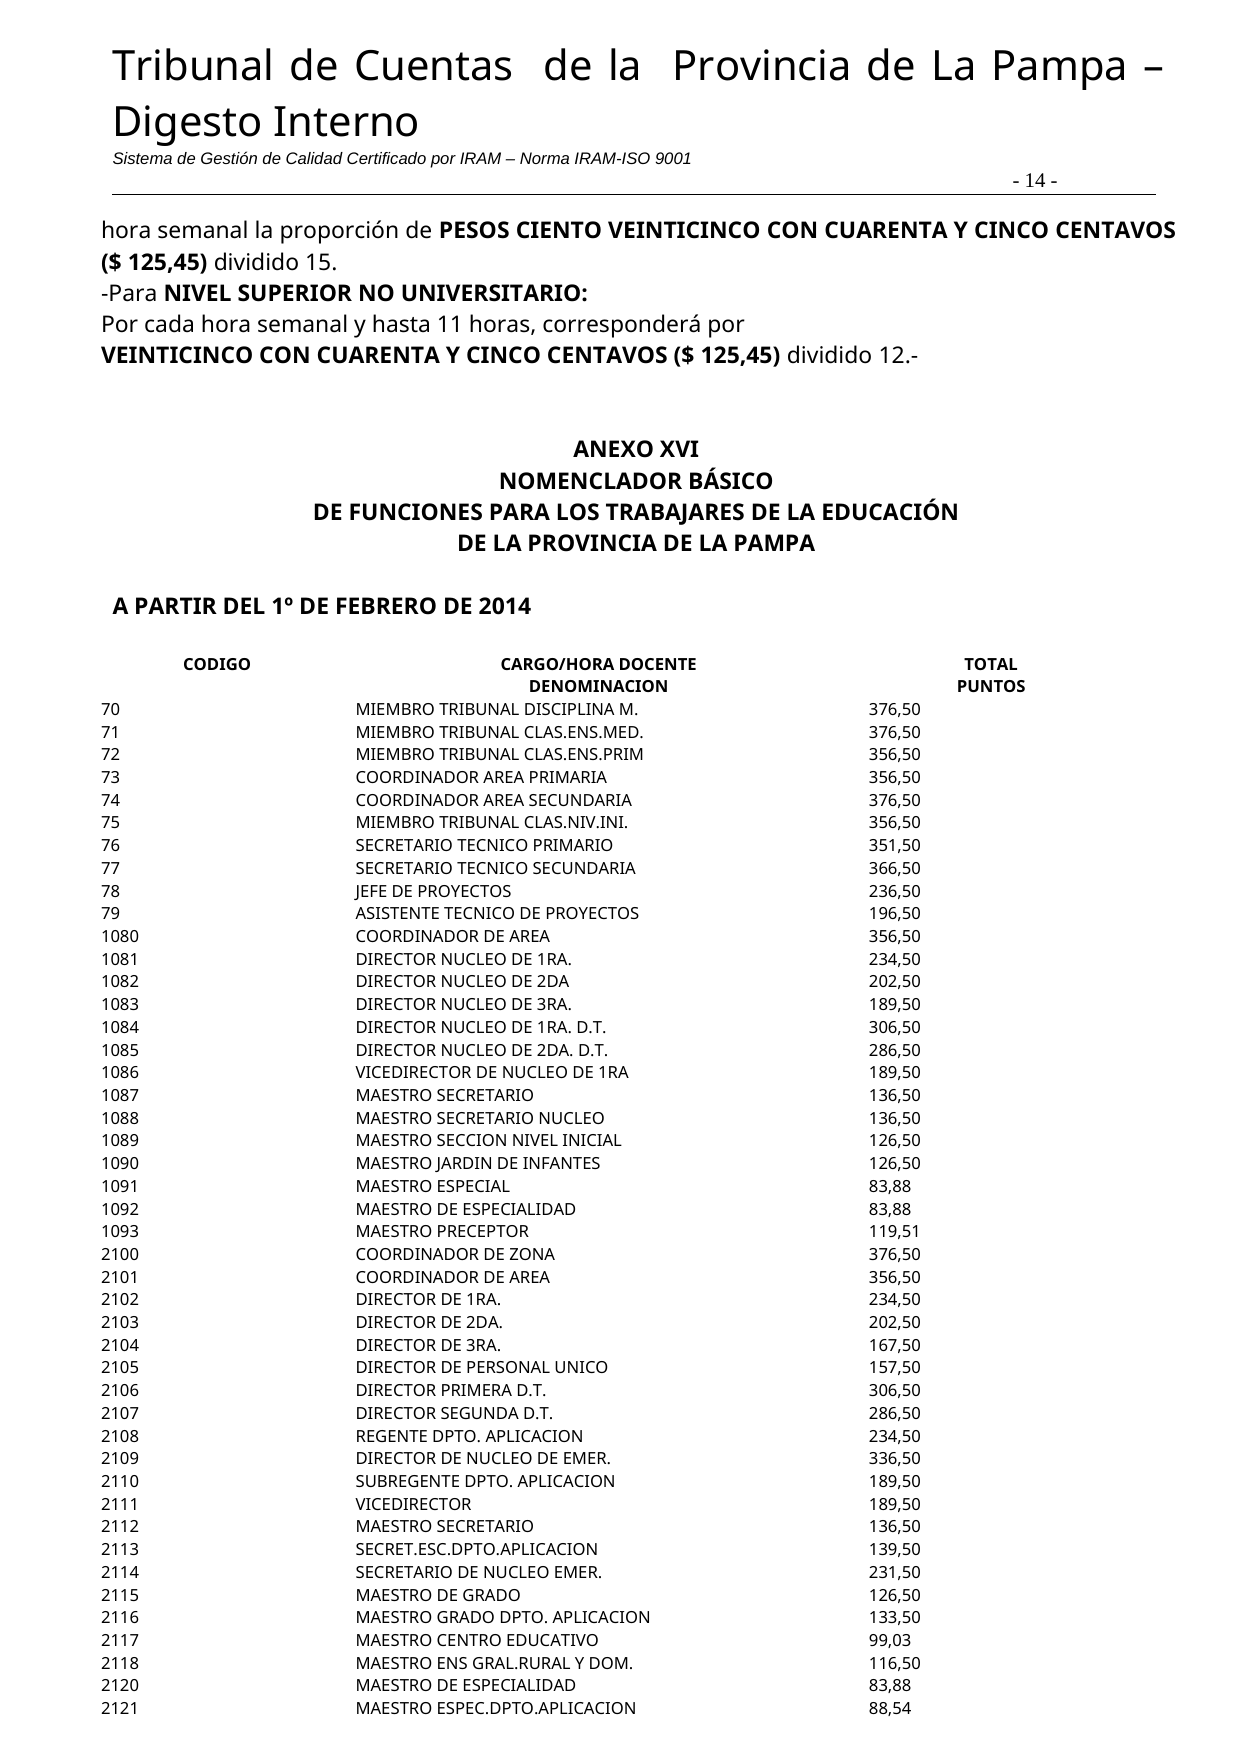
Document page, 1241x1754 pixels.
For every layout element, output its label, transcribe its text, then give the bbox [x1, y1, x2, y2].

table_cell 139,50 [858, 1538, 1129, 1560]
table_cell 74 [90, 788, 344, 811]
table_cell REGENTE DPTO. APLICACION [344, 1424, 857, 1447]
table_cell 356,50 [858, 743, 1129, 766]
text NOMENCLADOR BÁSICO [112, 464, 1166, 496]
table_cell MAESTRO DE ESPECIALIDAD [344, 1674, 857, 1697]
table_cell 2112 [90, 1515, 344, 1538]
table_cell 306,50 [858, 1379, 1129, 1401]
table_cell PUNTOS [858, 675, 1129, 697]
table_cell MIEMBRO TRIBUNAL CLAS.ENS.PRIM [344, 743, 857, 766]
table_cell MAESTRO SECRETARIO [344, 1084, 857, 1106]
table_cell 167,50 [858, 1333, 1129, 1356]
table_cell 2120 [90, 1674, 344, 1697]
table_cell 126,50 [858, 1129, 1129, 1152]
table_cell SECRETARIO TECNICO PRIMARIO [344, 834, 857, 856]
table_cell 79 [90, 902, 344, 924]
table_cell 2108 [90, 1424, 344, 1447]
table_cell hora semanal la proporción de PESOS CIENTO VEINTICINCO CON CUARENTA Y CINCO CENTAVOS ($ 125,45) dividido 15. [90, 215, 1188, 277]
table_cell 133,50 [858, 1606, 1129, 1628]
table_cell 286,50 [858, 1038, 1129, 1061]
table_cell 196,50 [858, 902, 1129, 924]
table_cell 126,50 [858, 1152, 1129, 1174]
table_cell 2100 [90, 1243, 344, 1265]
table_cell MAESTRO PRECEPTOR [344, 1220, 857, 1242]
table_cell 88,54 [858, 1697, 1129, 1719]
table_cell 76 [90, 834, 344, 856]
table_cell DIRECTOR DE 3RA. [344, 1333, 857, 1356]
table_cell DIRECTOR DE PERSONAL UNICO [344, 1356, 857, 1379]
table_cell 2104 [90, 1333, 344, 1356]
table_cell 99,03 [858, 1629, 1129, 1651]
table_cell 234,50 [858, 1424, 1129, 1447]
table_cell 2107 [90, 1401, 344, 1424]
table_cell 157,50 [858, 1356, 1129, 1379]
table_cell 2114 [90, 1560, 344, 1583]
table_cell DIRECTOR NUCLEO DE 2DA. D.T. [344, 1038, 857, 1061]
table_cell 2117 [90, 1629, 344, 1651]
table_cell 356,50 [858, 811, 1129, 834]
table_cell DIRECTOR DE NUCLEO DE EMER. [344, 1447, 857, 1469]
table_cell 1090 [90, 1152, 344, 1174]
table_header TOTAL [858, 652, 1129, 675]
table_cell 1082 [90, 970, 344, 993]
table_cell 70 [90, 698, 344, 720]
table_header CODIGO [90, 652, 344, 675]
table_cell MAESTRO ENS GRAL.RURAL Y DOM. [344, 1651, 857, 1674]
table_cell 356,50 [858, 766, 1129, 788]
table_cell JEFE DE PROYECTOS [344, 879, 857, 902]
table_header DIRECTOR NUCLEO DE 1RA. [344, 947, 857, 970]
table_cell 73 [90, 766, 344, 788]
table_cell 202,50 [858, 970, 1129, 993]
table_cell 236,50 [858, 879, 1129, 902]
table_cell 1091 [90, 1174, 344, 1197]
table_cell 71 [90, 720, 344, 743]
table_cell 356,50 [858, 925, 1129, 947]
table_cell DIRECTOR PRIMERA D.T. [344, 1379, 857, 1401]
table_cell -Para NIVEL SUPERIOR NO UNIVERSITARIO: [90, 277, 1188, 308]
table_cell 2113 [90, 1538, 344, 1560]
table_cell 231,50 [858, 1560, 1129, 1583]
table_cell DENOMINACION [344, 675, 857, 697]
table_cell Por cada hora semanal y hasta 11 horas, corresponderá por [90, 308, 1188, 339]
table_cell COORDINADOR DE AREA [344, 1265, 857, 1288]
table_cell 202,50 [858, 1311, 1129, 1333]
table_cell 376,50 [858, 788, 1129, 811]
table_cell 1085 [90, 1038, 344, 1061]
table_cell MAESTRO ESPEC.DPTO.APLICACION [344, 1697, 857, 1719]
table_cell 136,50 [858, 1084, 1129, 1106]
table_cell MIEMBRO TRIBUNAL CLAS.NIV.INI. [344, 811, 857, 834]
table_cell COORDINADOR DE AREA [344, 925, 857, 947]
table_cell 1089 [90, 1129, 344, 1152]
table_cell VICEDIRECTOR DE NUCLEO DE 1RA [344, 1061, 857, 1083]
table_cell DIRECTOR SEGUNDA D.T. [344, 1401, 857, 1424]
table_cell 2106 [90, 1379, 344, 1401]
table_cell MAESTRO SECCION NIVEL INICIAL [344, 1129, 857, 1152]
table_cell 116,50 [858, 1651, 1129, 1674]
table_cell COORDINADOR AREA PRIMARIA [344, 766, 857, 788]
table_cell VEINTICINCO CON CUARENTA Y CINCO CENTAVOS ($ 125,45) dividido 12.- [90, 340, 1188, 402]
table_header 234,50 [858, 947, 1129, 970]
table_cell 1084 [90, 1015, 344, 1038]
table_cell DIRECTOR NUCLEO DE 3RA. [344, 993, 857, 1015]
table_cell COORDINADOR DE ZONA [344, 1243, 857, 1265]
table_cell [90, 675, 344, 697]
table_cell 351,50 [858, 834, 1129, 856]
table_cell 83,88 [858, 1174, 1129, 1197]
table_cell SECRET.ESC.DPTO.APLICACION [344, 1538, 857, 1560]
table_cell 376,50 [858, 1243, 1129, 1265]
text ANEXO XVI [112, 433, 1166, 464]
table_cell 286,50 [858, 1401, 1129, 1424]
table_cell MAESTRO JARDIN DE INFANTES [344, 1152, 857, 1174]
table_cell VICEDIRECTOR [344, 1492, 857, 1515]
table_cell 189,50 [858, 1492, 1129, 1515]
text DE FUNCIONES PARA LOS TRABAJARES DE LA EDUCACIÓN [112, 496, 1166, 527]
table_cell 234,50 [858, 1288, 1129, 1311]
table_cell 136,50 [858, 1515, 1129, 1538]
table_cell DIRECTOR DE 2DA. [344, 1311, 857, 1333]
table_cell 336,50 [858, 1447, 1129, 1469]
text DE LA PROVINCIA DE LA PAMPA [112, 527, 1166, 558]
table_cell 1086 [90, 1061, 344, 1083]
table_header [90, 371, 168, 402]
table_cell 376,50 [858, 720, 1129, 743]
table_cell 1093 [90, 1220, 344, 1242]
table_cell 376,50 [858, 698, 1129, 720]
table_cell 2118 [90, 1651, 344, 1674]
table_cell MAESTRO ESPECIAL [344, 1174, 857, 1197]
table_cell DIRECTOR NUCLEO DE 1RA. D.T. [344, 1015, 857, 1038]
table_cell COORDINADOR AREA SECUNDARIA [344, 788, 857, 811]
table_cell 189,50 [858, 1061, 1129, 1083]
table_cell DIRECTOR DE 1RA. [344, 1288, 857, 1311]
table_cell 2102 [90, 1288, 344, 1311]
table_cell MAESTRO DE ESPECIALIDAD [344, 1197, 857, 1220]
table_cell 83,88 [858, 1197, 1129, 1220]
table_cell 366,50 [858, 856, 1129, 879]
table_header CARGO/HORA DOCENTE [344, 652, 857, 675]
table_cell 1092 [90, 1197, 344, 1220]
table_cell 2105 [90, 1356, 344, 1379]
table_cell SECRETARIO DE NUCLEO EMER. [344, 1560, 857, 1583]
table_cell MAESTRO DE GRADO [344, 1583, 857, 1606]
table_header 1081 [90, 947, 344, 970]
table_cell 2121 [90, 1697, 344, 1719]
table_cell 1088 [90, 1106, 344, 1129]
table_cell 72 [90, 743, 344, 766]
table_cell 119,51 [858, 1220, 1129, 1242]
table_cell 2111 [90, 1492, 344, 1515]
table_cell MIEMBRO TRIBUNAL CLAS.ENS.MED. [344, 720, 857, 743]
table_cell MAESTRO SECRETARIO NUCLEO [344, 1106, 857, 1129]
table_cell 2101 [90, 1265, 344, 1288]
table_cell 126,50 [858, 1583, 1129, 1606]
table_cell SECRETARIO TECNICO SECUNDARIA [344, 856, 857, 879]
table_cell 75 [90, 811, 344, 834]
table_cell 77 [90, 856, 344, 879]
table_cell 356,50 [858, 1265, 1129, 1288]
table_cell 189,50 [858, 993, 1129, 1015]
table_cell ASISTENTE TECNICO DE PROYECTOS [344, 902, 857, 924]
table_cell 78 [90, 879, 344, 902]
table_cell MAESTRO SECRETARIO [344, 1515, 857, 1538]
table_cell 1087 [90, 1084, 344, 1106]
table_cell 83,88 [858, 1674, 1129, 1697]
table_cell 136,50 [858, 1106, 1129, 1129]
table_cell MAESTRO CENTRO EDUCATIVO [344, 1629, 857, 1651]
table_cell 2109 [90, 1447, 344, 1469]
table_cell 2115 [90, 1583, 344, 1606]
table_cell MIEMBRO TRIBUNAL DISCIPLINA M. [344, 698, 857, 720]
table_cell 1083 [90, 993, 344, 1015]
table_cell 1080 [90, 925, 344, 947]
table_cell 306,50 [858, 1015, 1129, 1038]
table_cell SUBREGENTE DPTO. APLICACION [344, 1470, 857, 1492]
table_cell DIRECTOR NUCLEO DE 2DA [344, 970, 857, 993]
table_cell 2103 [90, 1311, 344, 1333]
table_cell 189,50 [858, 1470, 1129, 1492]
table_cell 2116 [90, 1606, 344, 1628]
table_cell MAESTRO GRADO DPTO. APLICACION [344, 1606, 857, 1628]
table_cell 2110 [90, 1470, 344, 1492]
text A PARTIR DEL 1º DE FEBRERO DE 2014 [112, 589, 1166, 621]
